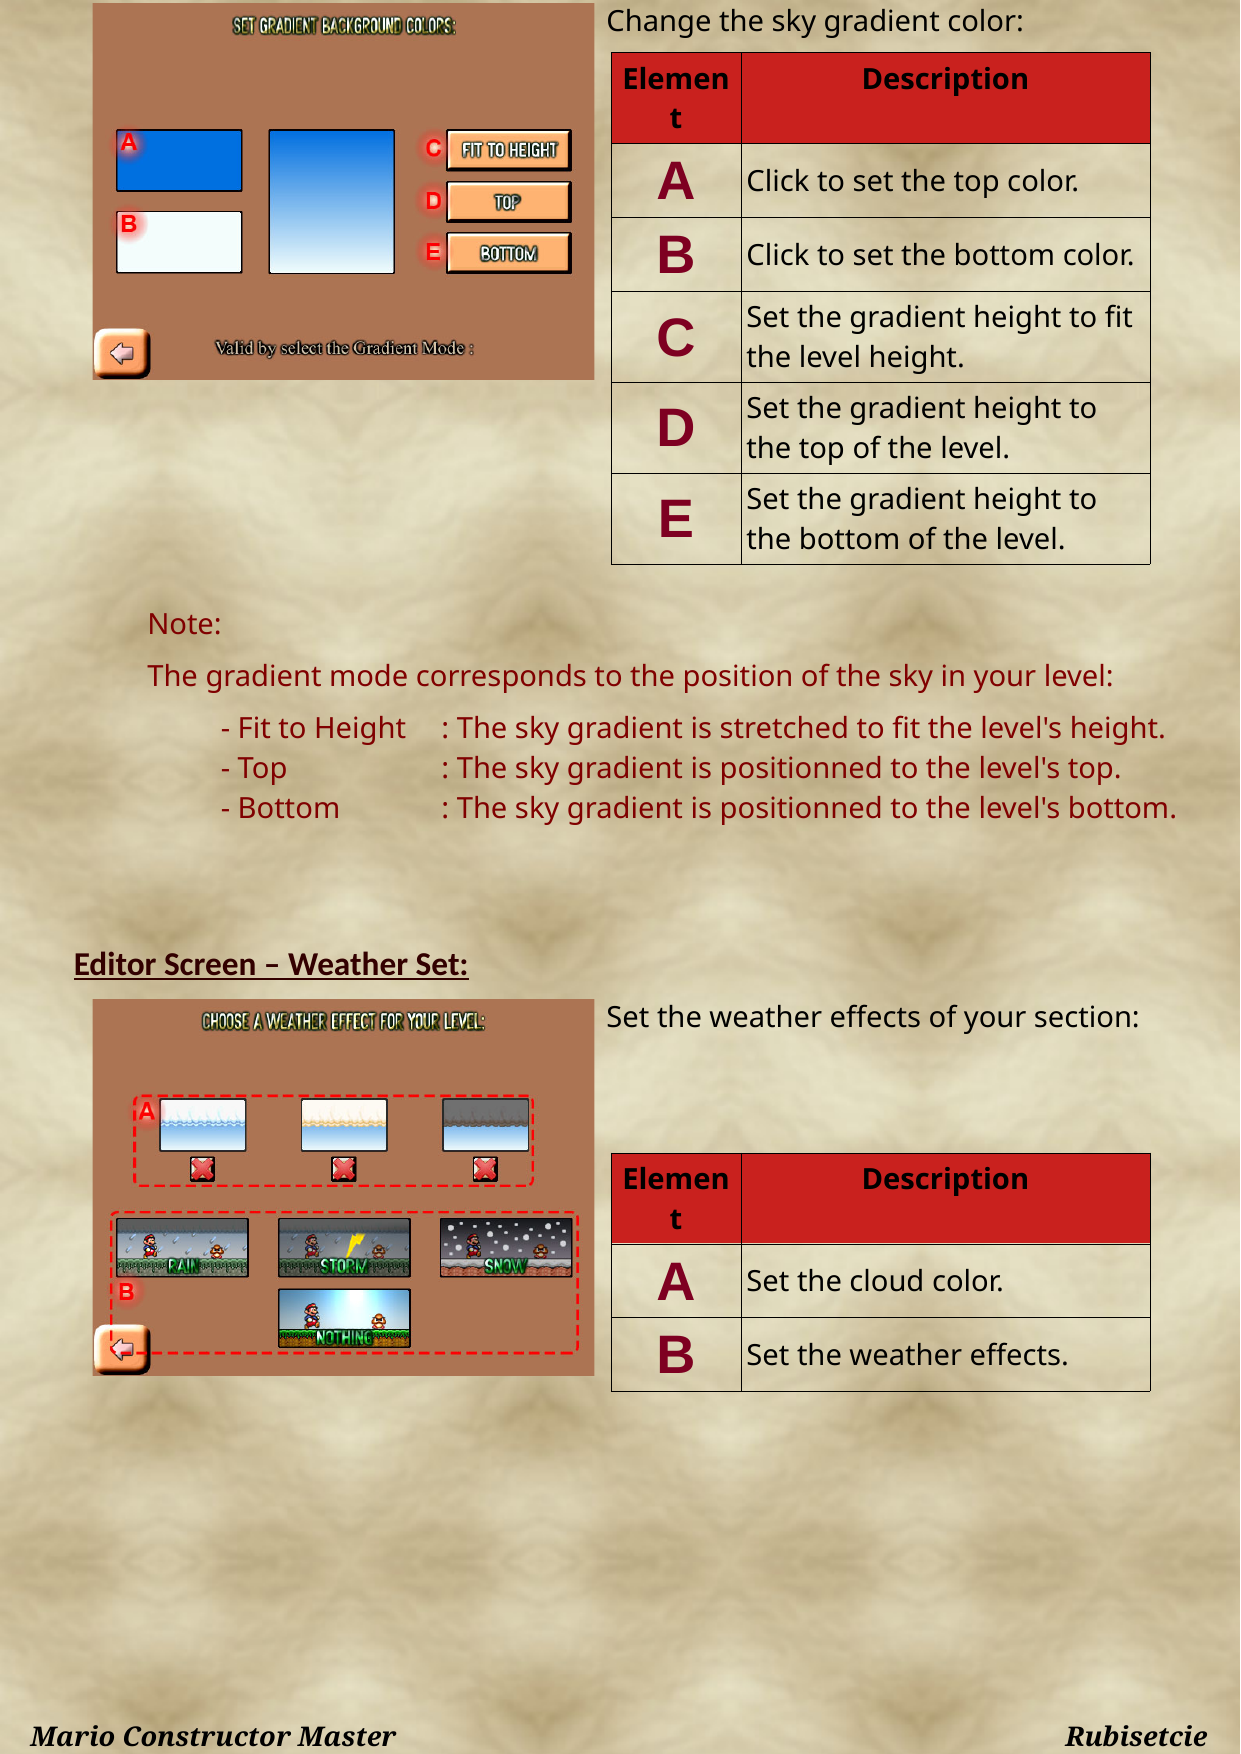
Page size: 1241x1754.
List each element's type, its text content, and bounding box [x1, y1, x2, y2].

table_cell B [612, 218, 741, 291]
text The gradient mode corresponds to the position of the sky in your level: [0, 655, 1240, 695]
text Editor Screen – Weather Set: [0, 943, 1240, 984]
text Note: [0, 603, 1240, 643]
table_cell Set the cloud color. [742, 1245, 1150, 1317]
table_header Element [612, 1154, 741, 1243]
text Set the weather effects of your section: [0, 996, 1240, 1036]
table_cell Set the gradient height to the bottom of the level. [742, 474, 1150, 563]
table_header Element [612, 53, 741, 143]
text - Bottom : The sky gradient is positionned to the level's bottom. [0, 787, 1240, 827]
table_cell D [612, 383, 741, 473]
table_cell E [612, 474, 741, 563]
table_cell C [612, 292, 741, 382]
table_cell Set the gradient height to fit the level height. [742, 292, 1150, 382]
table_cell Set the weather effects. [742, 1318, 1150, 1391]
table_cell Click to set the bottom color. [742, 218, 1150, 291]
table_header Description [742, 1154, 1150, 1243]
table_header Description [742, 53, 1150, 143]
picture [0, 0, 1241, 1754]
text Change the sky gradient color: [0, 0, 1240, 40]
text - Top : The sky gradient is positionned to the level's top. [0, 747, 1240, 787]
table_cell A [612, 1245, 741, 1317]
table_cell B [612, 1318, 741, 1391]
table_cell Click to set the top color. [742, 144, 1150, 217]
table_cell Set the gradient height to the top of the level. [742, 383, 1150, 473]
table_cell A [612, 144, 741, 217]
text - Fit to Height : The sky gradient is stretched to fit the level's height. [0, 707, 1240, 747]
